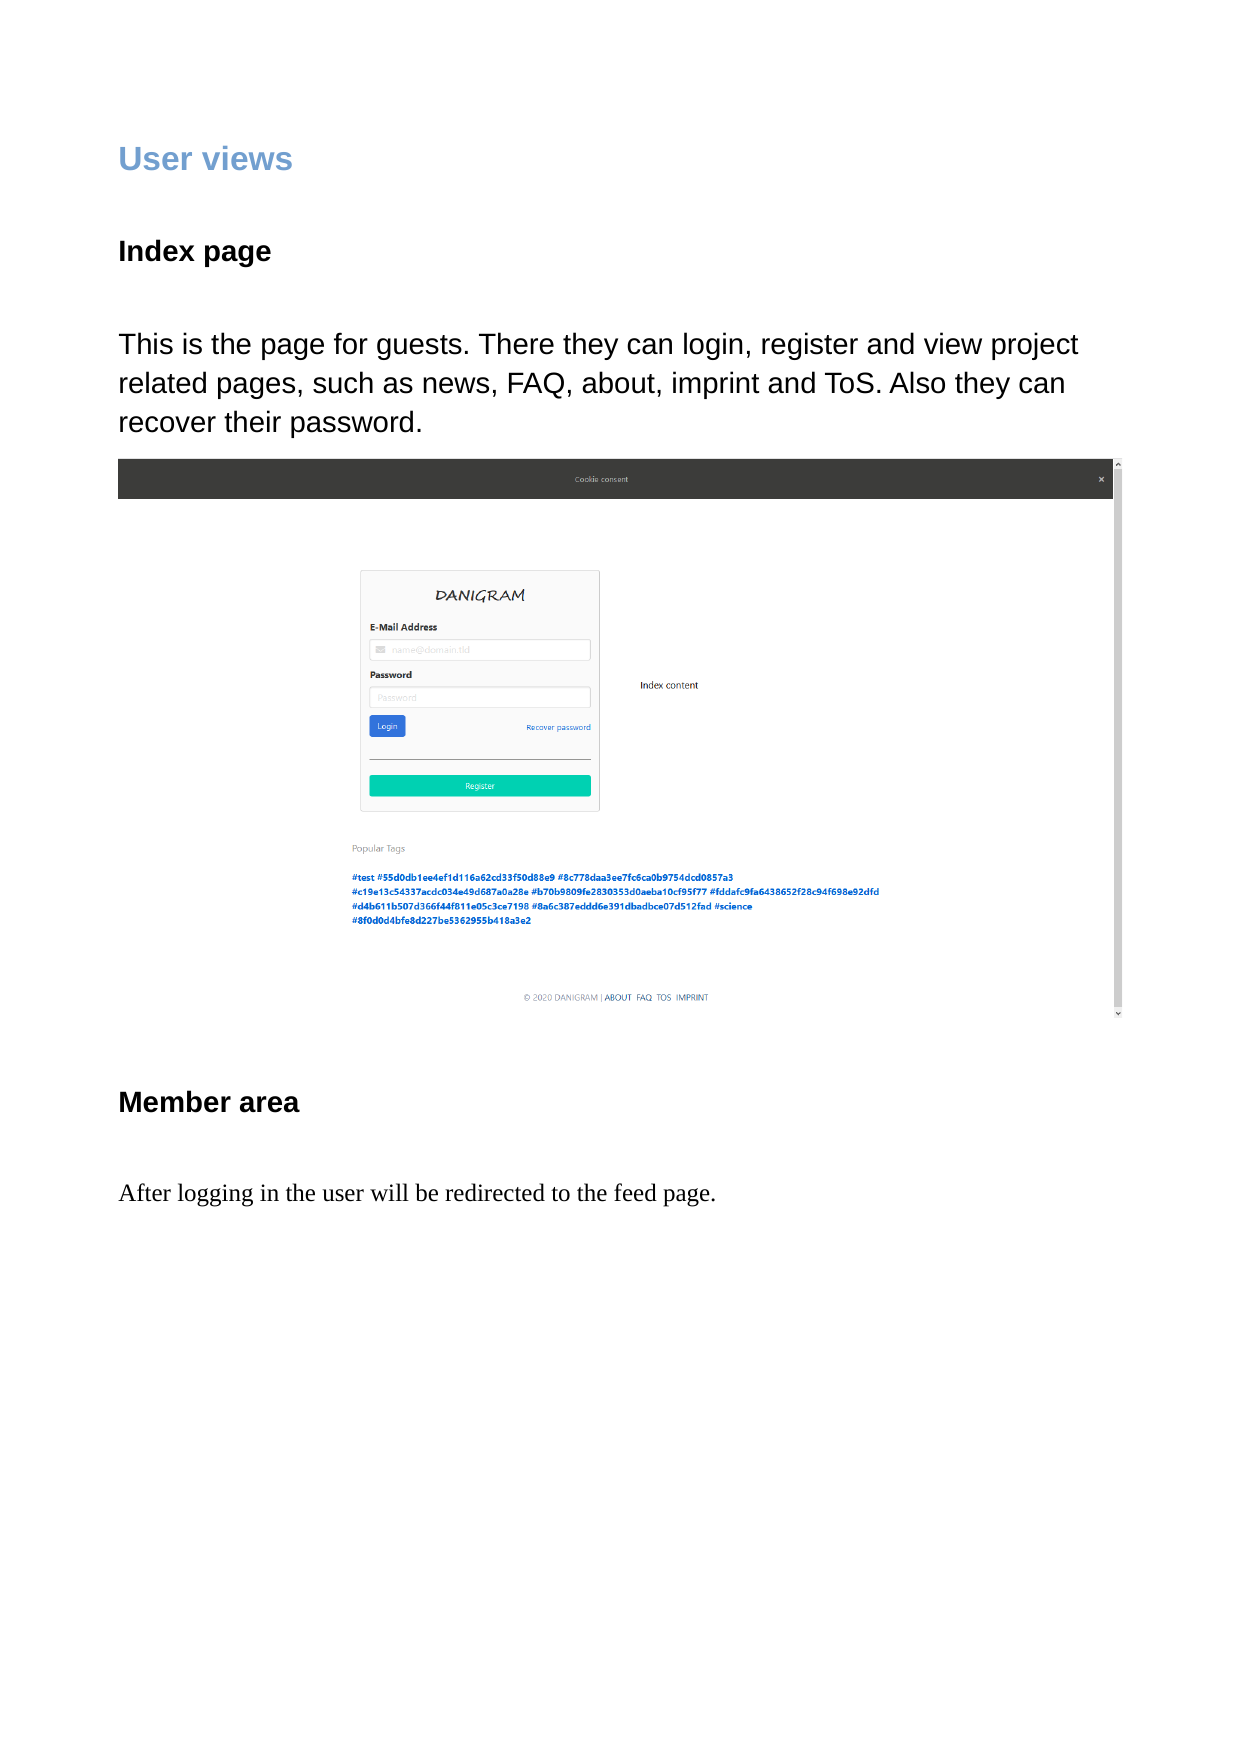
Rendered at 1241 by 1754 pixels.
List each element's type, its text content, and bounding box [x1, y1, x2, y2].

subtitle Member area [118, 1084, 1122, 1118]
text This is the page for guests. There they can login, register and view project related pages, such as news, FAQ, about, imprint and ToS. Also they can recover their password. [118, 327, 1122, 438]
subtitle Index page [118, 233, 1122, 267]
picture [118, 458, 1123, 1018]
subtitle User views [118, 139, 1122, 178]
text After logging in the user will be redirected to the feed page. [118, 1178, 1122, 1207]
